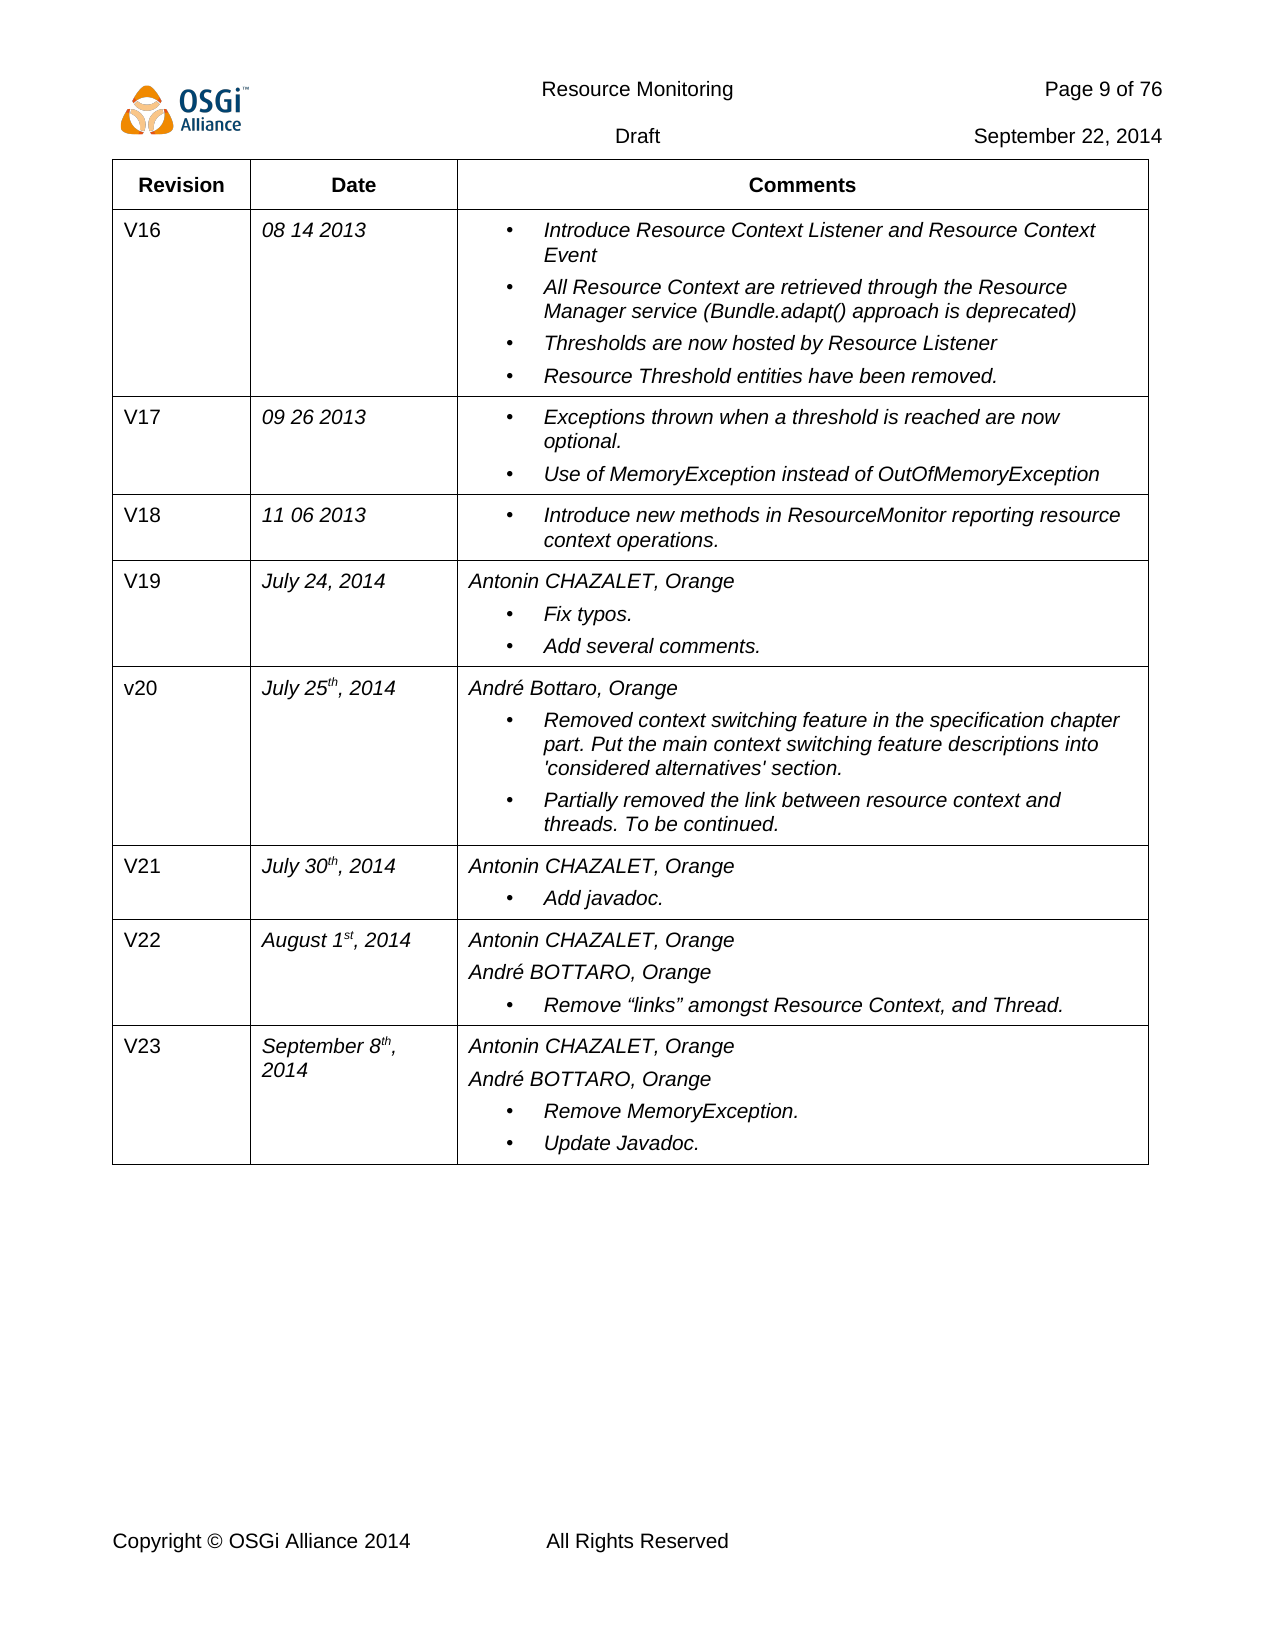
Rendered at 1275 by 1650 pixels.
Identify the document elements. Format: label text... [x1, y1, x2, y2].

table_cell July 30th, 2014 [251, 846, 457, 918]
table_cell V18 [113, 495, 250, 560]
table_cell V23 [113, 1026, 250, 1164]
table_cell V22 [113, 920, 250, 1025]
table_cell V21 [113, 846, 250, 918]
table_cell Antonin CHAZALET, Orange Fix typos. Add several comments. [458, 561, 1148, 666]
table_cell September 8th, 2014 [251, 1026, 457, 1164]
table_cell V16 [113, 210, 250, 396]
table_cell Antonin CHAZALET, Orange André BOTTARO, Orange Remove MemoryException. Update Javadoc. [458, 1026, 1148, 1164]
table_header Revision [113, 160, 250, 209]
table_cell July 24, 2014 [251, 561, 457, 666]
table_header Date [251, 160, 457, 209]
table_cell Antonin CHAZALET, Orange André BOTTARO, Orange Remove “links” amongst Resource Context, and Thread. [458, 920, 1148, 1025]
table_cell v20 [113, 667, 250, 844]
table_cell July 25th, 2014 [251, 667, 457, 844]
table_cell Introduce Resource Context Listener and Resource Context Event All Resource Context are retrieved through the Resource Manager service (Bundle.adapt() approach is deprecated) Thresholds are now hosted by Resource Listener Resource Threshold entities have been removed. [458, 210, 1148, 396]
table_header Comments [458, 160, 1148, 209]
table_cell 08 14 2013 [251, 210, 457, 396]
picture [113, 78, 257, 142]
table_cell Introduce new methods in ResourceMonitor reporting resource context operations. [458, 495, 1148, 560]
table_cell 09 26 2013 [251, 397, 457, 494]
table_cell V17 [113, 397, 250, 494]
table_cell 11 06 2013 [251, 495, 457, 560]
table_cell V19 [113, 561, 250, 666]
table_cell Exceptions thrown when a threshold is reached are now optional. Use of MemoryException instead of OutOfMemoryException [458, 397, 1148, 494]
table_cell Antonin CHAZALET, Orange Add javadoc. [458, 846, 1148, 918]
table_cell André Bottaro, Orange Removed context switching feature in the specification chapter part. Put the main context switching feature descriptions into 'considered alternatives' section. Partially removed the link between resource context and threads. To be continued. [458, 667, 1148, 844]
table_cell August 1st, 2014 [251, 920, 457, 1025]
